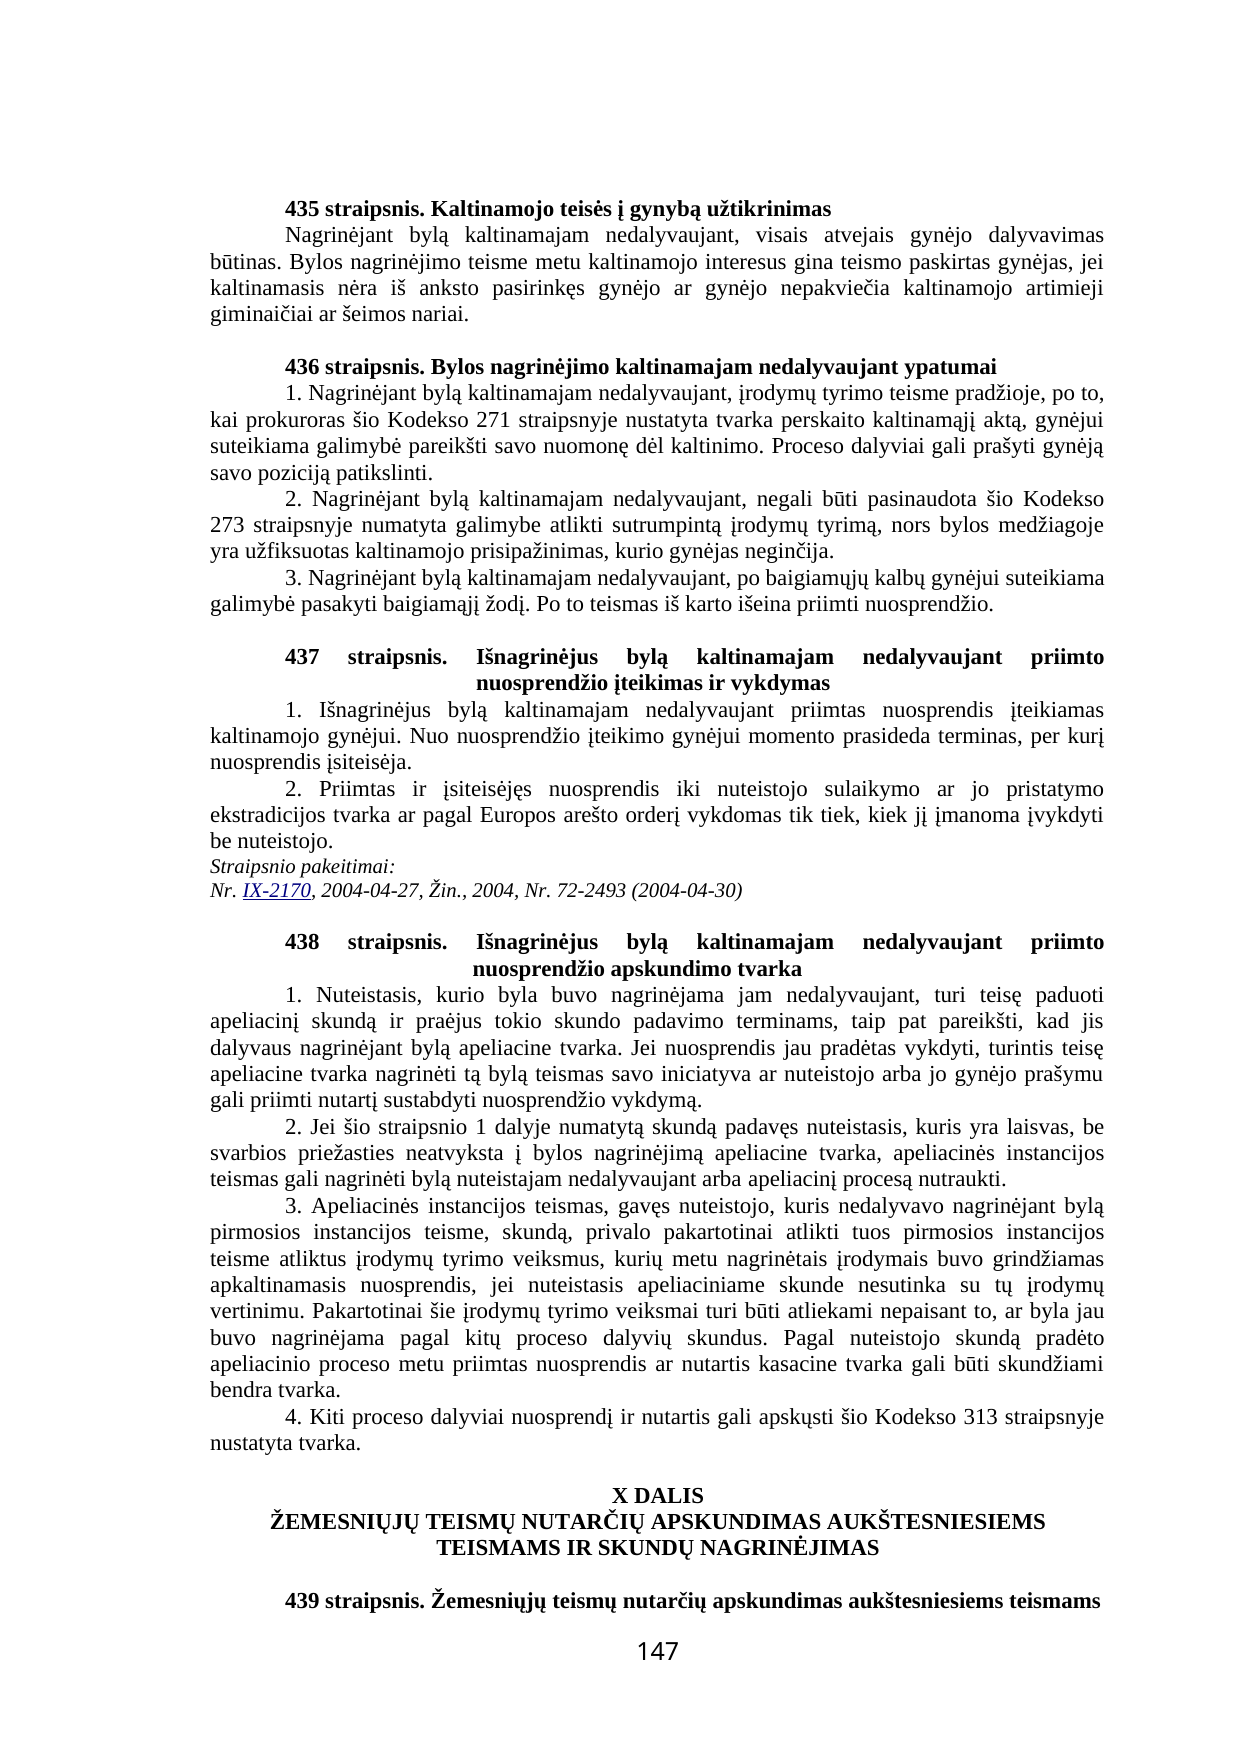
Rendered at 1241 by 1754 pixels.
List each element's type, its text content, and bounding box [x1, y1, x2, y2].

text 2. Nagrinėjant bylą kaltinamajam nedalyvaujant, negali būti pasinaudota šio Kodekso 273 straipsnyje numatyta galimybe atlikti sutrumpintą įrodymų tyrimą, nors bylos medžiagoje yra užfiksuotas kaltinamojo prisipažinimas, kurio gynėjas neginčija. [210, 485, 1106, 564]
text 4. Kiti proceso dalyviai nuosprendį ir nutartis gali apskųsti šio Kodekso 313 straipsnyje nustatyta tvarka. [210, 1403, 1106, 1455]
text 2. Jei šio straipsnio 1 dalyje numatytą skundą padavęs nuteistasis, kuris yra laisvas, be svarbios priežasties neatvyksta į bylos nagrinėjimą apeliacine tvarka, apeliacinės instancijos teismas gali nagrinėti bylą nuteistajam nedalyvaujant arba apeliacinį procesą nutraukti. [210, 1113, 1106, 1192]
text 1. Nuteistasis, kurio byla buvo nagrinėjama jam nedalyvaujant, turi teisę paduoti apeliacinį skundą ir praėjus tokio skundo padavimo terminams, taip pat pareikšti, kad jis dalyvaus nagrinėjant bylą apeliacine tvarka. Jei nuosprendis jau pradėtas vykdyti, turintis teisę apeliacine tvarka nagrinėti tą bylą teismas savo iniciatyva ar nuteistojo arba jo gynėjo prašymu gali priimti nutartį sustabdyti nuosprendžio vykdymą. [210, 981, 1106, 1113]
text 2. Priimtas ir įsiteisėjęs nuosprendis iki nuteistojo sulaikymo ar jo pristatymo ekstradicijos tvarka ar pagal Europos arešto orderį vykdomas tik tiek, kiek jį įmanoma įvykdyti be nuteistojo. [210, 775, 1106, 854]
text 439 straipsnis. Žemesniųjų teismų nutarčių apskundimas aukštesniesiems teismams [285, 1587, 1106, 1613]
text Nagrinėjant bylą kaltinamajam nedalyvaujant, visais atvejais gynėjo dalyvavimas būtinas. Bylos nagrinėjimo teisme metu kaltinamojo interesus gina teismo paskirtas gynėjas, jei kaltinamasis nėra iš anksto pasirinkęs gynėjo ar gynėjo nepakviečia kaltinamojo artimieji giminaičiai ar šeimos nariai. [210, 221, 1106, 327]
text 1. Nagrinėjant bylą kaltinamajam nedalyvaujant, įrodymų tyrimo teisme pradžioje, po to, kai prokuroras šio Kodekso 271 straipsnyje nustatyta tvarka perskaito kaltinamąjį aktą, gynėjui suteikiama galimybė pareikšti savo nuomonę dėl kaltinimo. Proceso dalyviai gali prašyti gynėją savo poziciją patikslinti. [210, 379, 1106, 485]
subtitle X dalis [210, 1482, 1106, 1508]
text 438 straipsnis. Išnagrinėjus bylą kaltinamajam nedalyvaujant priimto nuosprendžio apskundimo tvarka [285, 928, 1106, 981]
text 436 straipsnis. Bylos nagrinėjimo kaltinamajam nedalyvaujant ypatumai [210, 353, 1106, 379]
text 1. Išnagrinėjus bylą kaltinamajam nedalyvaujant priimtas nuosprendis įteikiamas kaltinamojo gynėjui. Nuo nuosprendžio įteikimo gynėjui momento prasideda terminas, per kurį nuosprendis įsiteisėja. [210, 696, 1106, 775]
text Straipsnio pakeitimai: [210, 854, 1106, 878]
text 3. Nagrinėjant bylą kaltinamajam nedalyvaujant, po baigiamųjų kalbų gynėjui suteikiama galimybė pasakyti baigiamąjį žodį. Po to teismas iš karto išeina priimti nuosprendžio. [210, 564, 1106, 617]
text 435 straipsnis. Kaltinamojo teisės į gynybą užtikrinimas [210, 195, 1106, 221]
text Nr. IX-2170, 2004-04-27, Žin., 2004, Nr. 72-2493 (2004-04-30) [210, 878, 1106, 902]
text 437 straipsnis. Išnagrinėjus bylą kaltinamajam nedalyvaujant priimto nuosprendžio įteikimas ir vykdymas [285, 643, 1106, 696]
text Žemesniųjų teismų nutarčių apskundimas aukštesniesiems teismams ir skundų nagrinėjimas [210, 1508, 1106, 1561]
text 3. Apeliacinės instancijos teismas, gavęs nuteistojo, kuris nedalyvavo nagrinėjant bylą pirmosios instancijos teisme, skundą, privalo pakartotinai atlikti tuos pirmosios instancijos teisme atliktus įrodymų tyrimo veiksmus, kurių metu nagrinėtais įrodymais buvo grindžiamas apkaltinamasis nuosprendis, jei nuteistasis apeliaciniame skunde nesutinka su tų įrodymų vertinimu. Pakartotinai šie įrodymų tyrimo veiksmai turi būti atliekami nepaisant to, ar byla jau buvo nagrinėjama pagal kitų proceso dalyvių skundus. Pagal nuteistojo skundą pradėto apeliacinio proceso metu priimtas nuosprendis ar nutartis kasacine tvarka gali būti skundžiami bendra tvarka. [210, 1192, 1106, 1403]
